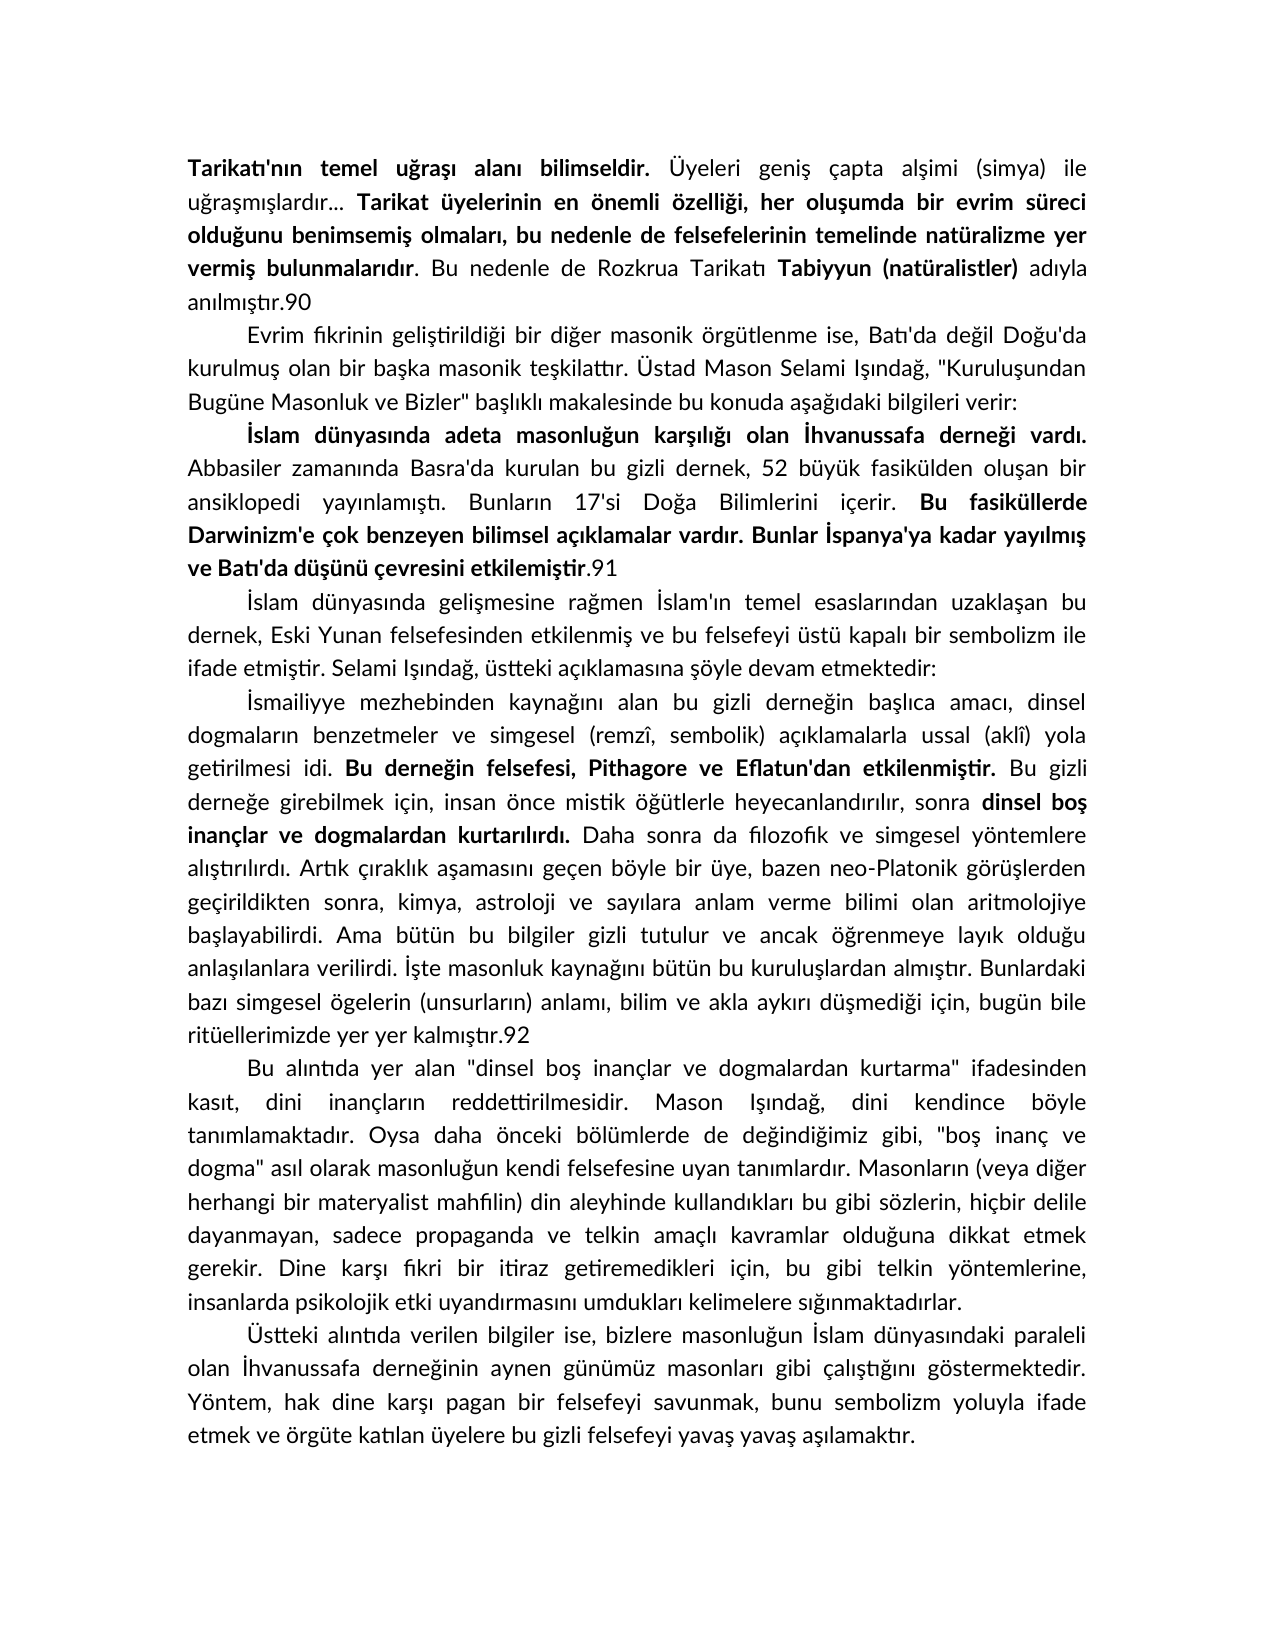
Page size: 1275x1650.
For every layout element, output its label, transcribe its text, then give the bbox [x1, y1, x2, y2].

text Evrim fikrinin geliştirildiği bir diğer masonik örgütlenme ise, Batı'da değil Doğu'da kurulmuş olan bir başka masonik teşkilattır. Üstad Mason Selami Işındağ, "Kuruluşundan Bugüne Masonluk ve Bizler" başlıklı makalesinde bu konuda aşağıdaki bilgileri verir: [187, 317, 1087, 417]
text Tarikatı'nın temel uğraşı alanı bilimseldir. Üyeleri geniş çapta alşimi (simya) ile uğraşmışlardır... Tarikat üyelerinin en önemli özelliği, her oluşumda bir evrim süreci olduğunu benimsemiş olmaları, bu nedenle de felsefelerinin temelinde natüralizme yer vermiş bulunmalarıdır. Bu nedenle de Rozkrua Tarikatı Tabiyyun (natüralistler) adıyla anılmıştır.90 [187, 150, 1087, 317]
text Bu alıntıda yer alan "dinsel boş inançlar ve dogmalardan kurtarma" ifadesinden kasıt, dini inançların reddettirilmesidir. Mason Işındağ, dini kendince böyle tanımlamaktadır. Oysa daha önceki bölümlerde de değindiğimiz gibi, "boş inanç ve dogma" asıl olarak masonluğun kendi felsefesine uyan tanımlardır. Masonların (veya diğer herhangi bir materyalist mahfilin) din aleyhinde kullandıkları bu gibi sözlerin, hiçbir delile dayanmayan, sadece propaganda ve telkin amaçlı kavramlar olduğuna dikkat etmek gerekir. Dine karşı fikri bir itiraz getiremedikleri için, bu gibi telkin yöntemlerine, insanlarda psikolojik etki uyandırmasını umdukları kelimelere sığınmaktadırlar. [187, 1050, 1087, 1317]
text İslam dünyasında adeta masonluğun karşılığı olan İhvanussafa derneği vardı. Abbasiler zamanında Basra'da kurulan bu gizli dernek, 52 büyük fasikülden oluşan bir ansiklopedi yayınlamıştı. Bunların 17'si Doğa Bilimlerini içerir. Bu fasiküllerde Darwinizm'e çok benzeyen bilimsel açıklamalar vardır. Bunlar İspanya'ya kadar yayılmış ve Batı'da düşünü çevresini etkilemiştir.91 [187, 417, 1087, 583]
text Üstteki alıntıda verilen bilgiler ise, bizlere masonluğun İslam dünyasındaki paraleli olan İhvanussafa derneğinin aynen günümüz masonları gibi çalıştığını göstermektedir. Yöntem, hak dine karşı pagan bir felsefeyi savunmak, bunu sembolizm yoluyla ifade etmek ve örgüte katılan üyelere bu gizli felsefeyi yavaş yavaş aşılamaktır. [187, 1317, 1087, 1450]
text İslam dünyasında gelişmesine rağmen İslam'ın temel esaslarından uzaklaşan bu dernek, Eski Yunan felsefesinden etkilenmiş ve bu felsefeyi üstü kapalı bir sembolizm ile ifade etmiştir. Selami Işındağ, üstteki açıklamasına şöyle devam etmektedir: [187, 583, 1087, 683]
text İsmailiyye mezhebinden kaynağını alan bu gizli derneğin başlıca amacı, dinsel dogmaların benzetmeler ve simgesel (remzî, sembolik) açıklamalarla ussal (aklî) yola getirilmesi idi. Bu derneğin felsefesi, Pithagore ve Eflatun'dan etkilenmiştir. Bu gizli derneğe girebilmek için, insan önce mistik öğütlerle heyecanlandırılır, sonra dinsel boş inançlar ve dogmalardan kurtarılırdı. Daha sonra da filozofik ve simgesel yöntemlere alıştırılırdı. Artık çıraklık aşamasını geçen böyle bir üye, bazen neo-Platonik görüşlerden geçirildikten sonra, kimya, astroloji ve sayılara anlam verme bilimi olan aritmolojiye başlayabilirdi. Ama bütün bu bilgiler gizli tutulur ve ancak öğrenmeye layık olduğu anlaşılanlara verilirdi. İşte masonluk kaynağını bütün bu kuruluşlardan almıştır. Bunlardaki bazı simgesel ögelerin (unsurların) anlamı, bilim ve akla aykırı düşmediği için, bugün bile ritüellerimizde yer yer kalmıştır.92 [187, 683, 1087, 1050]
